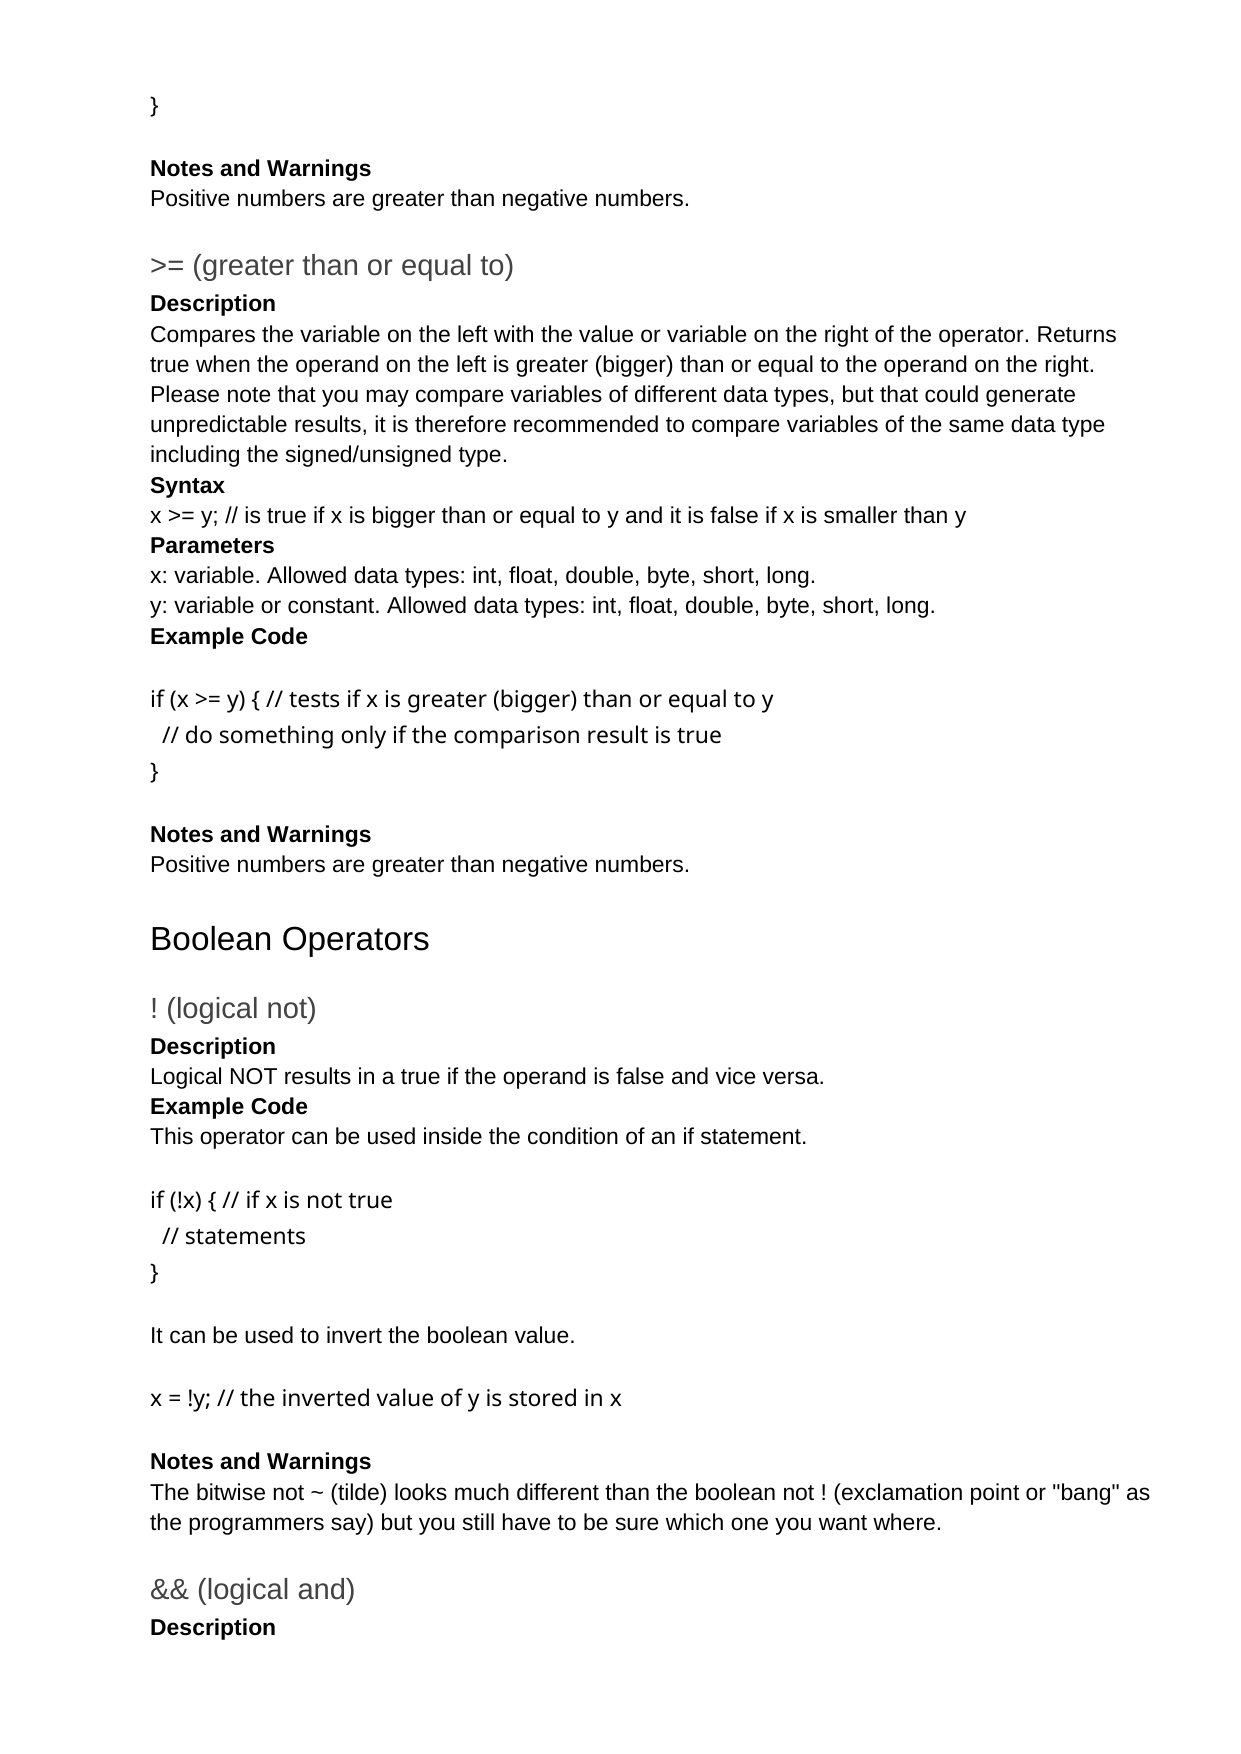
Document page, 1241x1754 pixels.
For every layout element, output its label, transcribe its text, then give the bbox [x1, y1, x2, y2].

text The bitwise not ~ (tilde) looks much different than the boolean not ! (exclamation point or "bang" as the programmers say) but you still have to be sure which one you want where. [150, 1478, 1152, 1535]
text // do something only if the comparison result is true [150, 719, 1152, 750]
text Positive numbers are greater than negative numbers. [150, 185, 1152, 211]
text if (x >= y) { // tests if x is greater (bigger) than or equal to y [150, 683, 1152, 714]
text x = !y; // the inverted value of y is stored in x [150, 1382, 1152, 1413]
text Example Code [150, 623, 1152, 649]
text } [150, 1256, 1152, 1287]
text if (!x) { // if x is not true [150, 1184, 1152, 1215]
text } [150, 88, 1152, 120]
text Syntax [150, 472, 1152, 498]
text It can be used to invert the boolean value. [150, 1322, 1152, 1348]
text Logical NOT results in a true if the operand is false and vice versa. [150, 1063, 1152, 1089]
text y: variable or constant. Allowed data types: int, float, double, byte, short, long. [150, 592, 1152, 619]
text x >= y; // is true if x is bigger than or equal to y and it is false if x is smaller than y [150, 502, 1152, 528]
text Description [150, 290, 1152, 317]
text Notes and Warnings [150, 155, 1152, 181]
text x: variable. Allowed data types: int, float, double, byte, short, long. [150, 562, 1152, 588]
text Parameters [150, 532, 1152, 558]
subtitle Boolean Operators [150, 919, 1152, 957]
text This operator can be used inside the condition of an if statement. [150, 1123, 1152, 1149]
text Notes and Warnings [150, 1448, 1152, 1474]
subtitle && (logical and) [150, 1572, 1152, 1606]
text Positive numbers are greater than negative numbers. [150, 851, 1152, 878]
subtitle >= (greater than or equal to) [150, 248, 1152, 282]
text } [150, 755, 1152, 786]
text Description [150, 1033, 1152, 1059]
text Example Code [150, 1093, 1152, 1119]
text Compares the variable on the left with the value or variable on the right of the operator. Returns true when the operand on the left is greater (bigger) than or equal to the operand on the right. Please note that you may compare variables of different data types, but that could generate unpredictable results, it is therefore recommended to compare variables of the same data type including the signed/unsigned type. [150, 321, 1152, 468]
subtitle ! (logical not) [150, 991, 1152, 1024]
text // statements [150, 1219, 1152, 1251]
text Notes and Warnings [150, 821, 1152, 847]
text Description [150, 1614, 1152, 1640]
